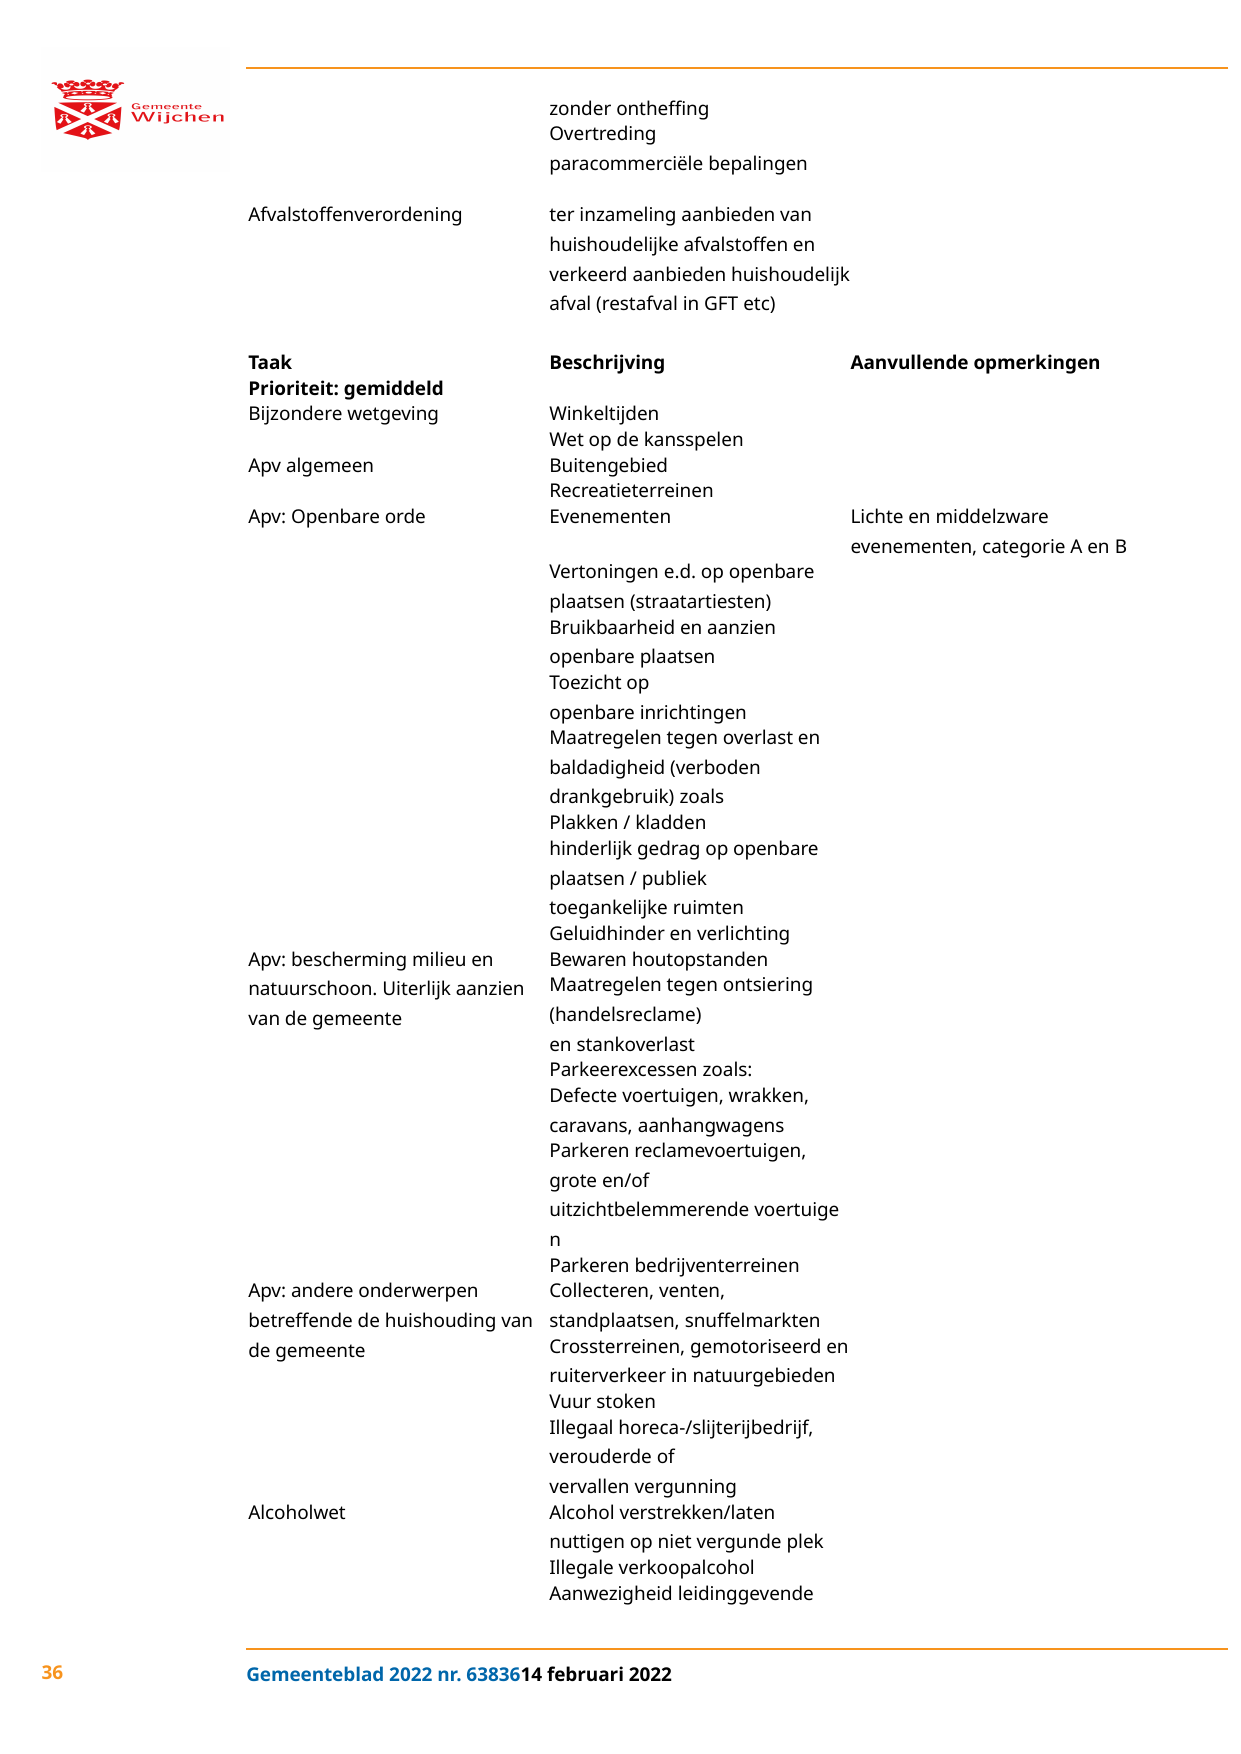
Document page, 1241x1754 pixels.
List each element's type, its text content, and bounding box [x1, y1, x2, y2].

table_cell Alcoholwet [248, 1499, 549, 1606]
table_cell [850, 559, 1152, 614]
table_cell [850, 810, 1152, 835]
table_cell hinderlijk gedrag op openbare plaatsen / publiek toegankelijke ruimten [549, 835, 850, 920]
table_cell [850, 946, 1152, 972]
table_cell Bewaren houtopstanden [549, 946, 850, 972]
table_cell [850, 669, 1152, 724]
table_cell [850, 614, 1152, 669]
table_cell Vuur stoken [549, 1388, 850, 1414]
table_cell Winkeltijden [549, 400, 850, 426]
table_cell [850, 1333, 1152, 1388]
table_cell [850, 1388, 1152, 1414]
table_header Beschrijving [549, 349, 850, 375]
table_cell Parkeerexcessen zoals: [549, 1056, 850, 1082]
table_cell Overtreding paracommerciële bepalingen [549, 121, 850, 176]
table_cell [850, 1580, 1152, 1606]
table_cell [850, 400, 1152, 426]
table_cell [850, 972, 1152, 1056]
table_cell Apv: bescherming milieu en natuurschoon. Uiterlijk aanzien van de gemeente [248, 946, 549, 1278]
table_cell Apv: andere onderwerpen betreffende de huishouding van de gemeente [248, 1278, 549, 1499]
table_cell [850, 95, 1152, 121]
table_cell Illegaal horeca-/slijterijbedrijf, verouderde of vervallen vergunning [549, 1414, 850, 1499]
table_cell [850, 920, 1152, 946]
table_cell Bruikbaarheid en aanzien openbare plaatsen [549, 614, 850, 669]
table_cell Buitengebied [549, 452, 850, 478]
table_cell [850, 725, 1152, 809]
table_cell Prioriteit: gemiddeld [248, 375, 1152, 400]
table_cell Collecteren, venten, standplaatsen, snuffelmarkten [549, 1278, 850, 1333]
table_cell ter inzameling aanbieden van huishoudelijke afvalstoffen en verkeerd aanbieden huishoudelijk afval (restafval in GFT etc) [549, 202, 850, 316]
table_cell Apv: Openbare orde [248, 503, 549, 946]
table_cell [850, 835, 1152, 920]
table_cell Geluidhinder en verlichting [549, 920, 850, 946]
picture [41, 47, 231, 172]
table_cell [850, 1414, 1152, 1499]
table_cell Lichte en middelzware evenementen, categorie A en B [850, 503, 1152, 559]
table_cell Afvalstoffenverordening [248, 202, 549, 316]
table_cell Aanwezigheid leidinggevende [549, 1580, 850, 1606]
table_cell Maatregelen tegen ontsiering (handelsreclame) en stankoverlast [549, 972, 850, 1056]
table_cell [850, 426, 1152, 452]
table_cell Parkeren bedrijventerreinen [549, 1252, 850, 1278]
table_cell [850, 1252, 1152, 1278]
table_cell [850, 1499, 1152, 1554]
table_header Aanvullende opmerkingen [850, 349, 1152, 375]
table_cell [850, 1554, 1152, 1580]
table_cell Alcohol verstrekken/laten nuttigen op niet vergunde plek [549, 1499, 850, 1554]
table_cell Crossterreinen, gemotoriseerd en ruiterverkeer in natuurgebieden [549, 1333, 850, 1388]
table_cell Apv algemeen [248, 452, 549, 503]
table_cell [850, 1082, 1152, 1137]
table_cell Maatregelen tegen overlast en baldadigheid (verboden drankgebruik) zoals [549, 725, 850, 809]
table_cell [850, 1138, 1152, 1252]
table_cell [850, 1056, 1152, 1082]
table_cell [850, 121, 1152, 176]
table_cell [850, 202, 1152, 316]
table_cell Bijzondere wetgeving [248, 400, 549, 452]
table_cell Plakken / kladden [549, 810, 850, 835]
table_cell Vertoningen e.d. op openbare plaatsen (straatartiesten) [549, 559, 850, 614]
table_header Taak [248, 349, 549, 375]
table_cell [850, 176, 1152, 202]
table_cell Wet op de kansspelen [549, 426, 850, 452]
table_cell Recreatieterreinen [549, 478, 850, 503]
table_cell [549, 176, 850, 202]
table_cell [850, 1278, 1152, 1333]
table_cell Parkeren reclamevoertuigen, grote en/of uitzichtbelemmerende voertuigen [549, 1138, 850, 1252]
table_cell zonder ontheffing [549, 95, 850, 121]
table_cell Toezicht op openbare inrichtingen [549, 669, 850, 724]
table_cell [248, 95, 549, 202]
table_cell [850, 478, 1152, 503]
table_cell [850, 452, 1152, 478]
table_cell Defecte voertuigen, wrakken, caravans, aanhangwagens [549, 1082, 850, 1137]
table_cell Evenementen [549, 503, 850, 559]
table_cell Illegale verkoopalcohol [549, 1554, 850, 1580]
